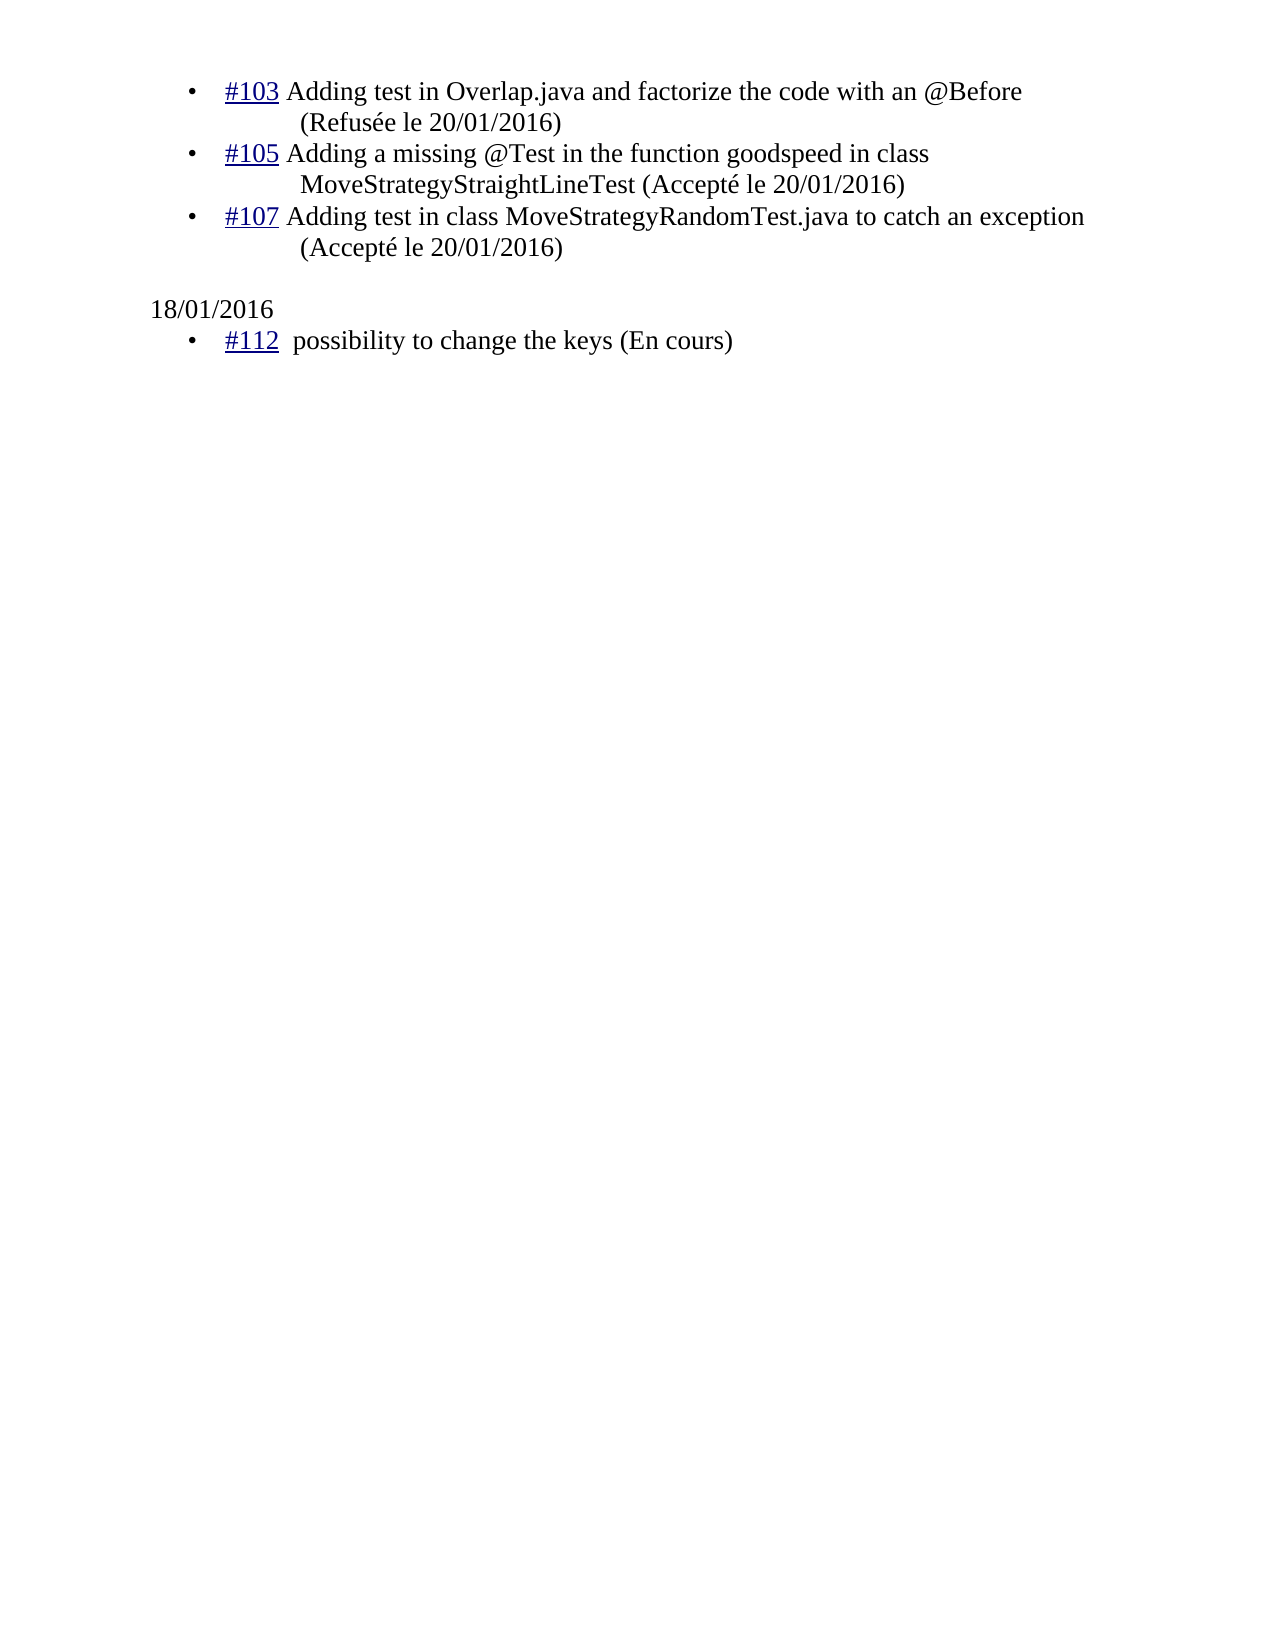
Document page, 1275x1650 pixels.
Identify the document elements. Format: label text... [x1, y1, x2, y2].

list #112 possibility to change the keys (En cours) [187, 324, 1125, 355]
text 18/01/2016 [150, 293, 1125, 324]
list #105 Adding a missing @Test in the function goodspeed in class MoveStrategyStraightLineTest (Accepté le 20/01/2016) [187, 137, 1125, 199]
list #103 Adding test in Overlap.java and factorize the code with an @Before (Refusée le 20/01/2016) [187, 75, 1125, 137]
list #107 Adding test in class MoveStrategyRandomTest.java to catch an exception (Accepté le 20/01/2016) [187, 199, 1125, 262]
